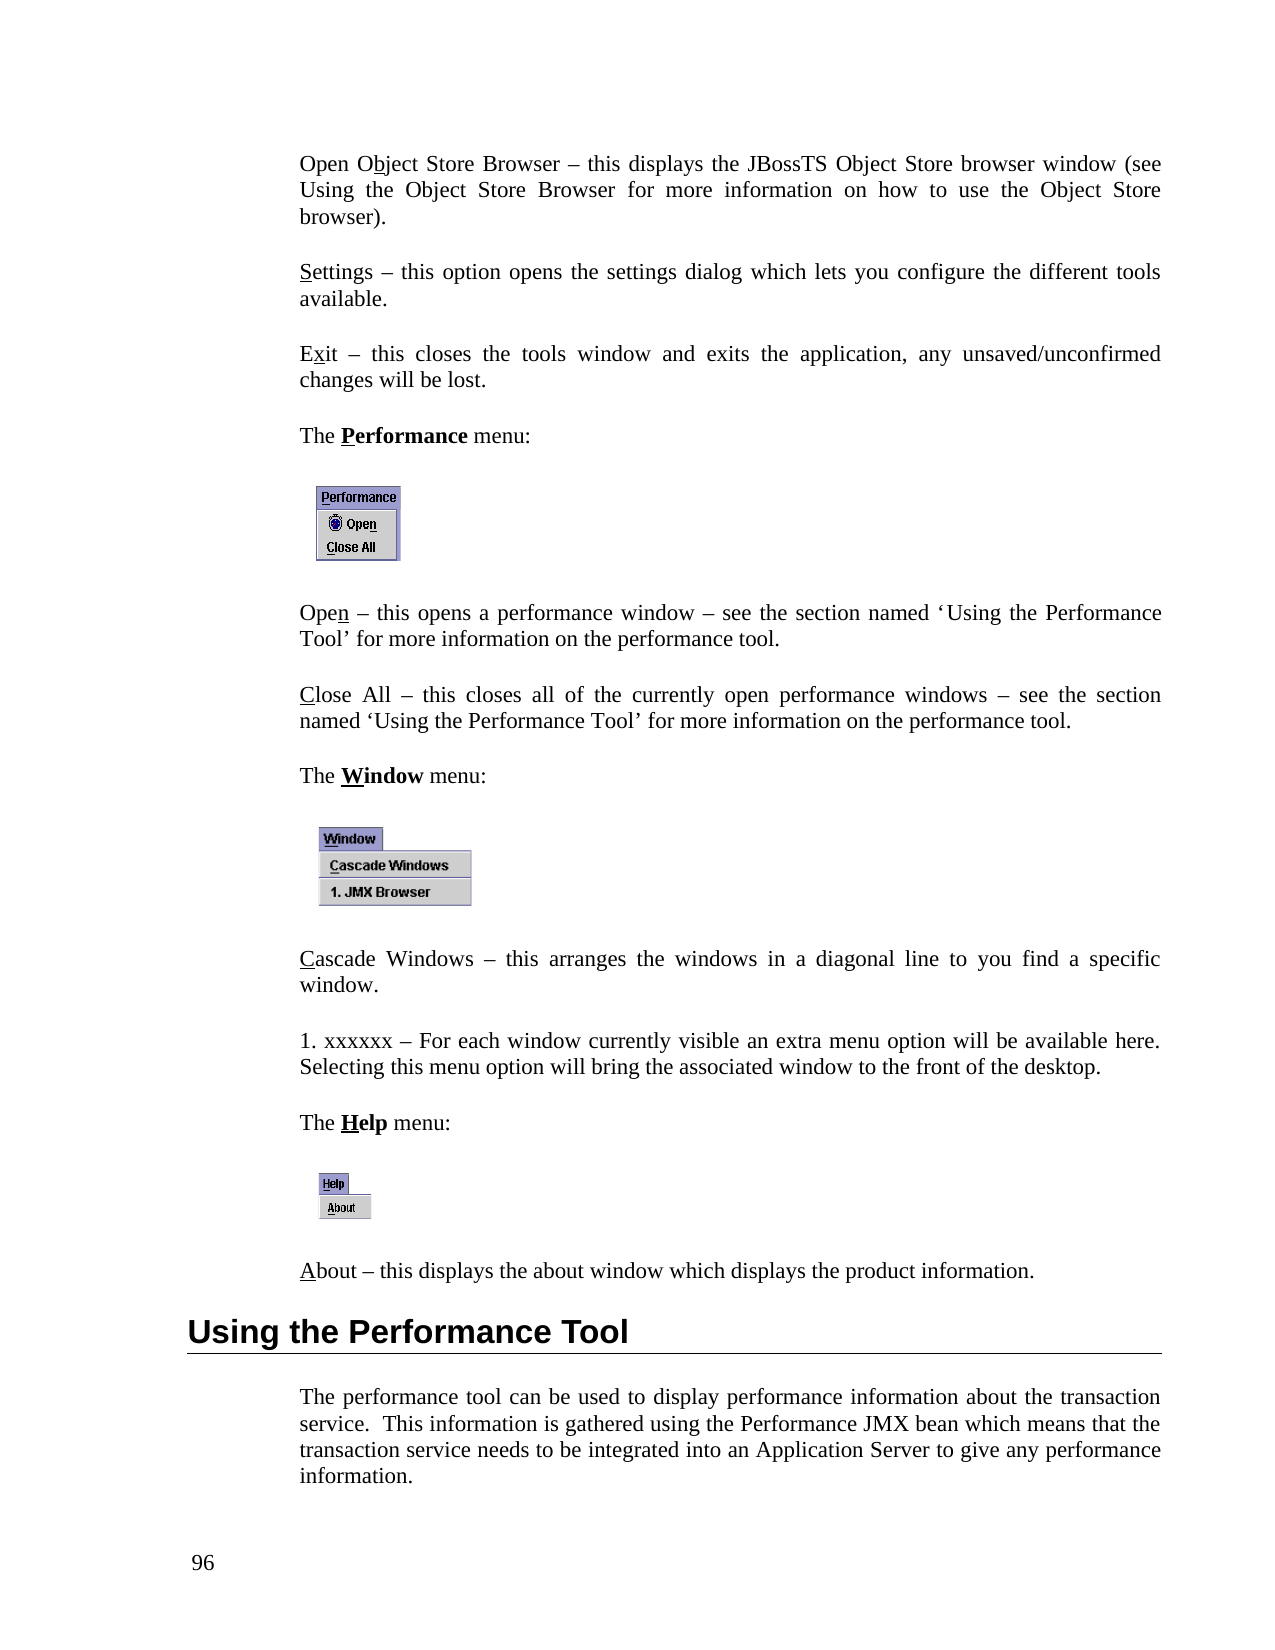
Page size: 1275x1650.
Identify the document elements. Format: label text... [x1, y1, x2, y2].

subtitle Using the Performance Tool [187, 1313, 1162, 1353]
text Close All – this closes all of the currently open performance windows – see the section named ‘Using the Performance Tool’ for more information on the performance tool. [299, 681, 1162, 733]
text The Help menu: [299, 1109, 1162, 1135]
text About – this displays the about window which displays the product information. [299, 1257, 1162, 1283]
text The Performance menu: [299, 422, 1162, 448]
text Exit – this closes the tools window and exits the application, any unsaved/unconfirmed changes will be lost. [299, 340, 1162, 393]
text The performance tool can be used to display performance information about the transaction service. This information is gathered using the Performance JMX bean which means that the transaction service needs to be integrated into an Application Server to give any performance information. [299, 1383, 1162, 1489]
text Open – this opens a performance window – see the section named ‘Using the Performance Tool’ for more information on the performance tool. [299, 599, 1162, 652]
text Cascade Windows – this arranges the windows in a diagonal line to you find a specific window. [299, 945, 1162, 998]
text Open Object Store Browser – this displays the JBossTS Object Store browser window (see Using the Object Store Browser for more information on how to use the Object Store browser). [299, 150, 1162, 229]
text 1. xxxxxx – For each window currently visible an extra menu option will be available here. Selecting this menu option will bring the associated window to the front of the desktop. [299, 1027, 1162, 1079]
text Settings – this option opens the settings dialog which lets you configure the different tools available. [299, 258, 1162, 311]
text The Window menu: [299, 763, 1162, 789]
